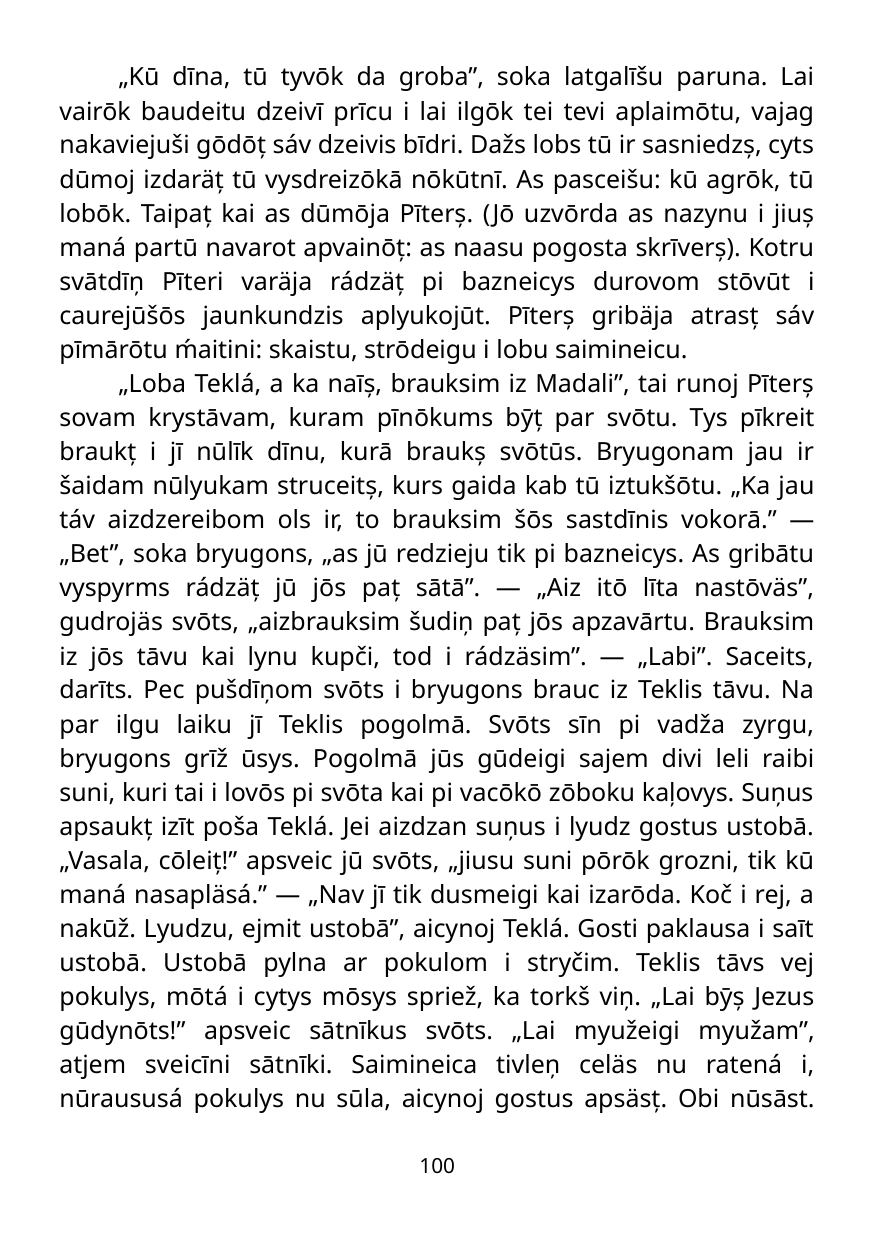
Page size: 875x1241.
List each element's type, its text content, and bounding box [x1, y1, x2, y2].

text „Loba Teklá, a ka naīș, brauksim iz Madali”, tai runoj Pīterș sovam krystāvam, kuram pīnōkums bȳț par svōtu. Tys pīkreit braukț i jī nūlīk dīnu, kurā braukș svōtūs. Bryugonam jau ir šaidam nūlyukam struceitș, kurs gaida kab tū iztukšōtu. „Ka jau táv aizdzereibom ols ir, to brauksim šōs sastdīnis vokorā.” — „Bet”, soka bryugons, „as jū redzieju tik pi bazneicys. As gribātu vyspyrms rádzäț jū jōs paț sātā”. — „Aiz itō līta nastōväs”, gudrojäs svōts, „aizbrauksim šudiņ paț jōs apzavārtu. Brauksim iz jōs tāvu kai lynu kupči, tod i rádzäsim”. — „Labi”. Saceits, darīts. Pec pušdīņom svōts i bryugons brauc iz Teklis tāvu. Na par ilgu laiku jī Teklis pogolmā. Svōts sīn pi vadža zyrgu, bryugons grīž ūsys. Pogolmā jūs gūdeigi sajem divi leli raibi suni, kuri tai i lovōs pi svōta kai pi vacōkō zōboku kaļovys. Suņus apsaukț izīt poša Teklá. Jei aizdzan suņus i lyudz gostus ustobā. „Vasala, cōleiț!” apsveic jū svōts, „jiusu suni pōrōk grozni, tik kū maná nasapläsá.” — „Nav jī tik dusmeigi kai izarōda. Koč i rej, a nakūž. Lyudzu, ejmit ustobā”, aicynoj Teklá. Gosti paklausa i saīt ustobā. Ustobā pylna ar pokulom i stryčim. Teklis tāvs vej pokulys, mōtá i cytys mōsys spriež, ka torkš viņ. „Lai bȳș Jezus gūdynōts!” apsveic sātnīkus svōts. „Lai myužeigi myužam”, atjem sveicīni sātnīki. Saimineica tivleņ celäs nu ratená i, nūraususá pokulys nu sūla, aicynoj gostus apsäsț. Obi nūsāst. [59, 366, 815, 1115]
text „Kū dīna, tū tyvōk da groba”, soka latgalīšu paruna. Lai vairōk baudeitu dzeivī prīcu i lai ilgōk tei tevi aplaimōtu, vajag nakaviejuši gōdōț sáv dzeivis bīdri. Dažs lobs tū ir sasniedzș, cyts dūmoj izdaräț tū vysdreizōkā nōkūtnī. As pasceišu: kū agrōk, tū lobōk. Taipaț kai as dūmōja Pīterș. (Jō uzvōrda as nazynu i jiuș maná partū navarot apvainōț: as naasu pogosta skrīverș). Kotru svātdīņ Pīteri varäja rádzäț pi bazneicys durovom stōvūt i caurejūšōs jaunkundzis aplyukojūt. Pīterș gribäja atrasț sáv pīmārōtu ḿaitini: skaistu, strōdeigu i lobu saimineicu. [59, 59, 815, 366]
